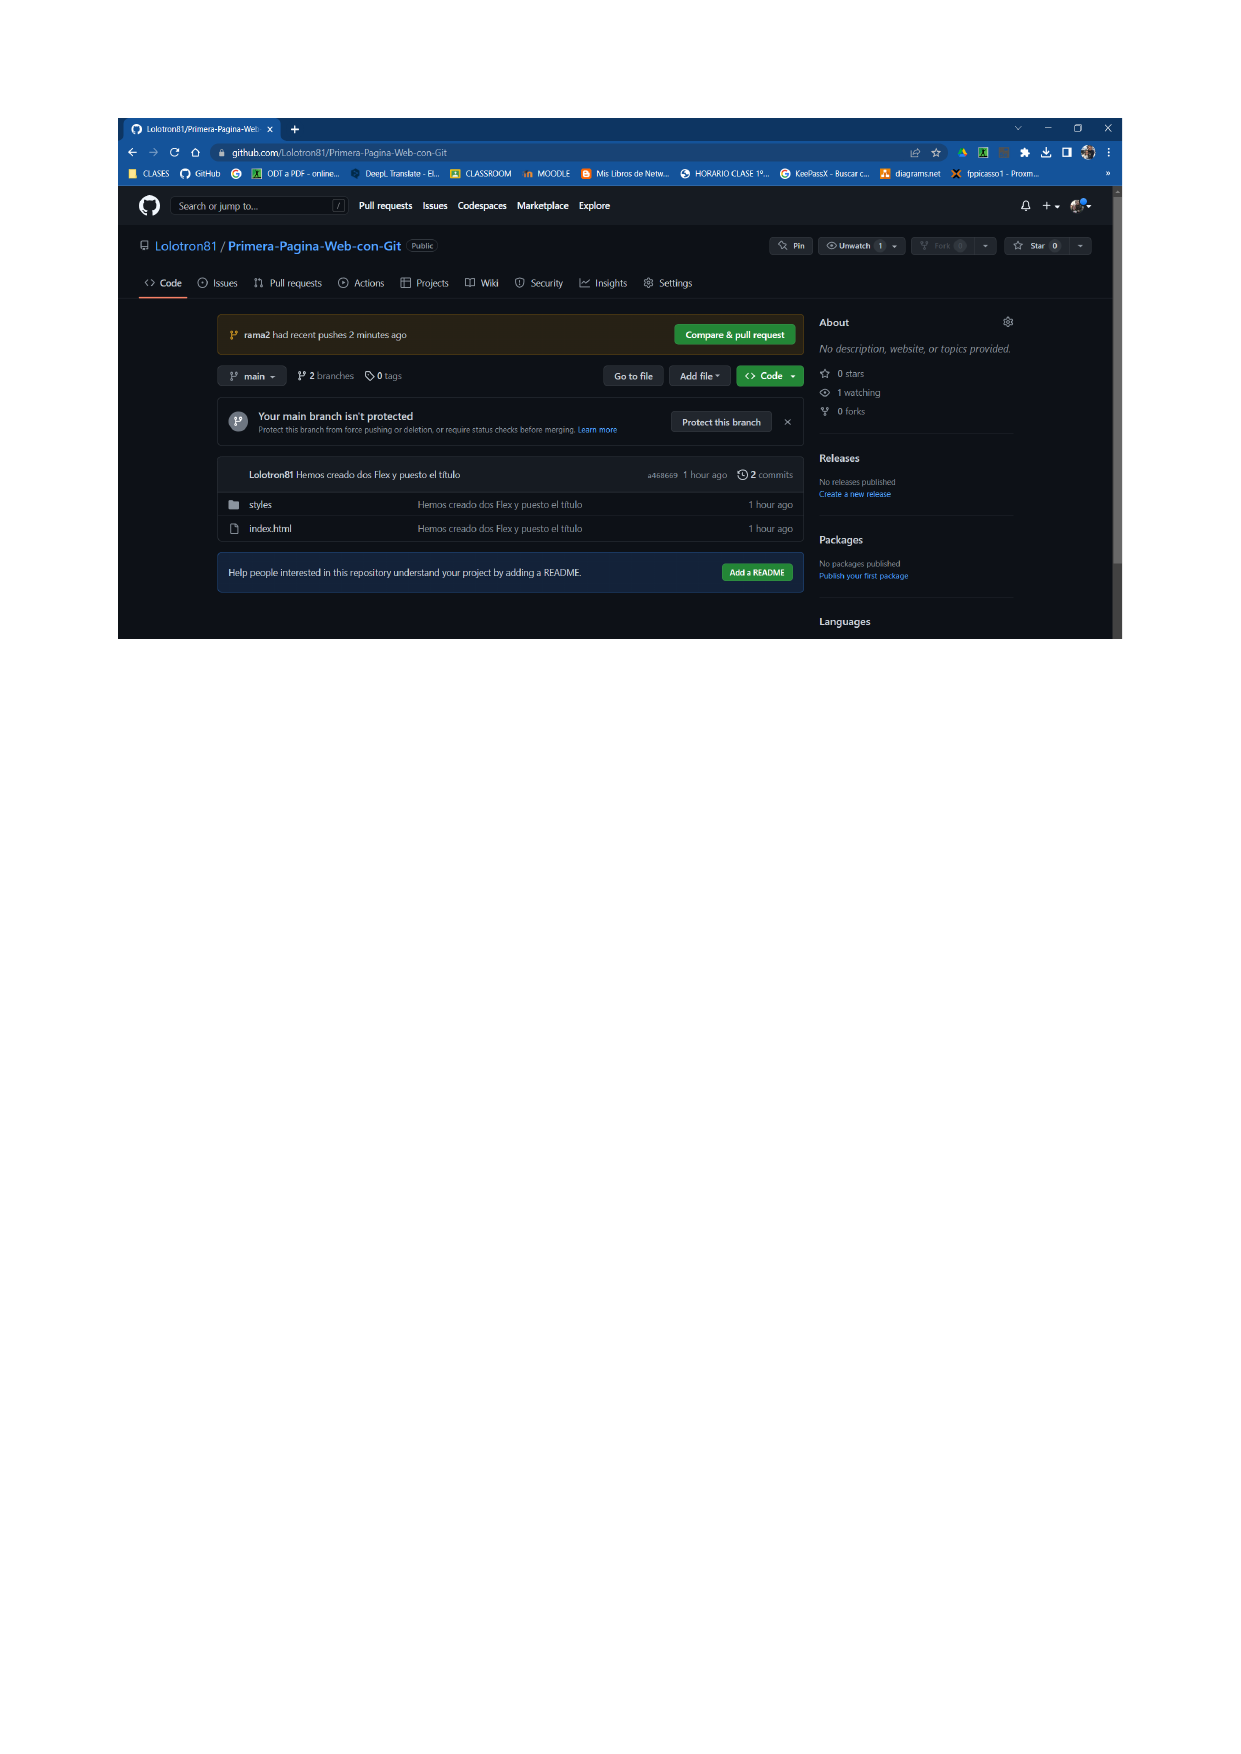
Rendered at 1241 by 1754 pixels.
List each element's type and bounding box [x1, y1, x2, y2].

picture [118, 118, 1123, 639]
